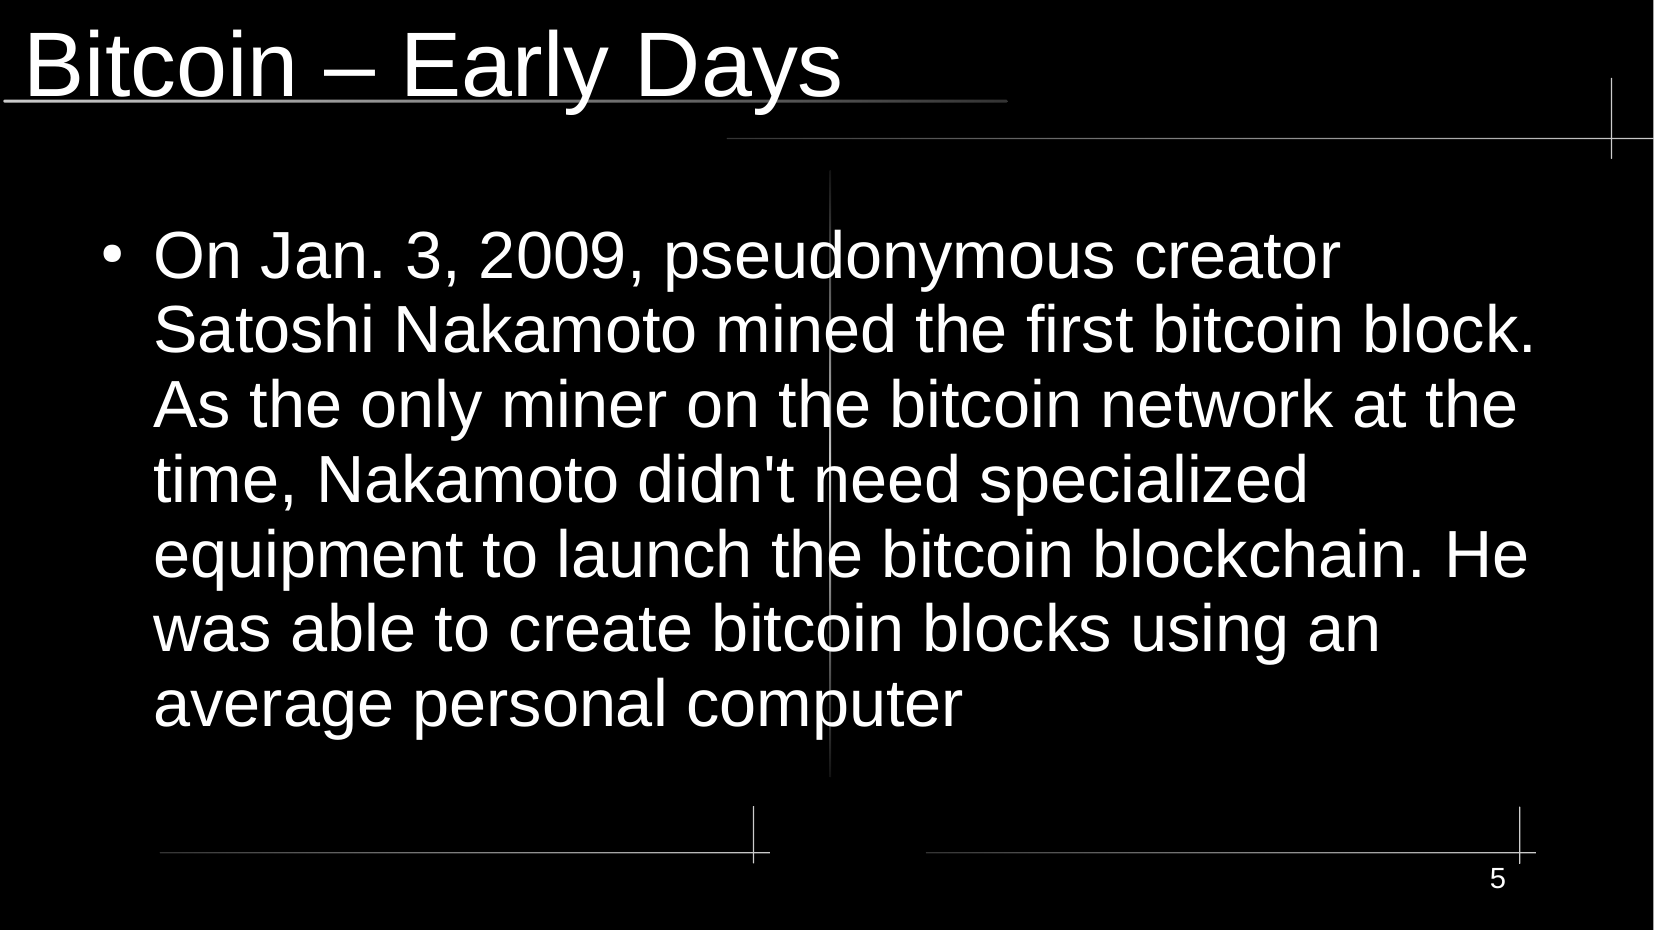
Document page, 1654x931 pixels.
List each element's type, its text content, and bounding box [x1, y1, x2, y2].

title Bitcoin – Early Days [23, 11, 1589, 119]
list On Jan. 3, 2009, pseudonymous creator Satoshi Nakamoto mined the first bitcoin block. As the only miner on the bitcoin network at the time, Nakamoto didn't need specialized equipment to launch the bitcoin blockchain. He was able to create bitcoin blocks using an average personal computer [82, 217, 1571, 758]
